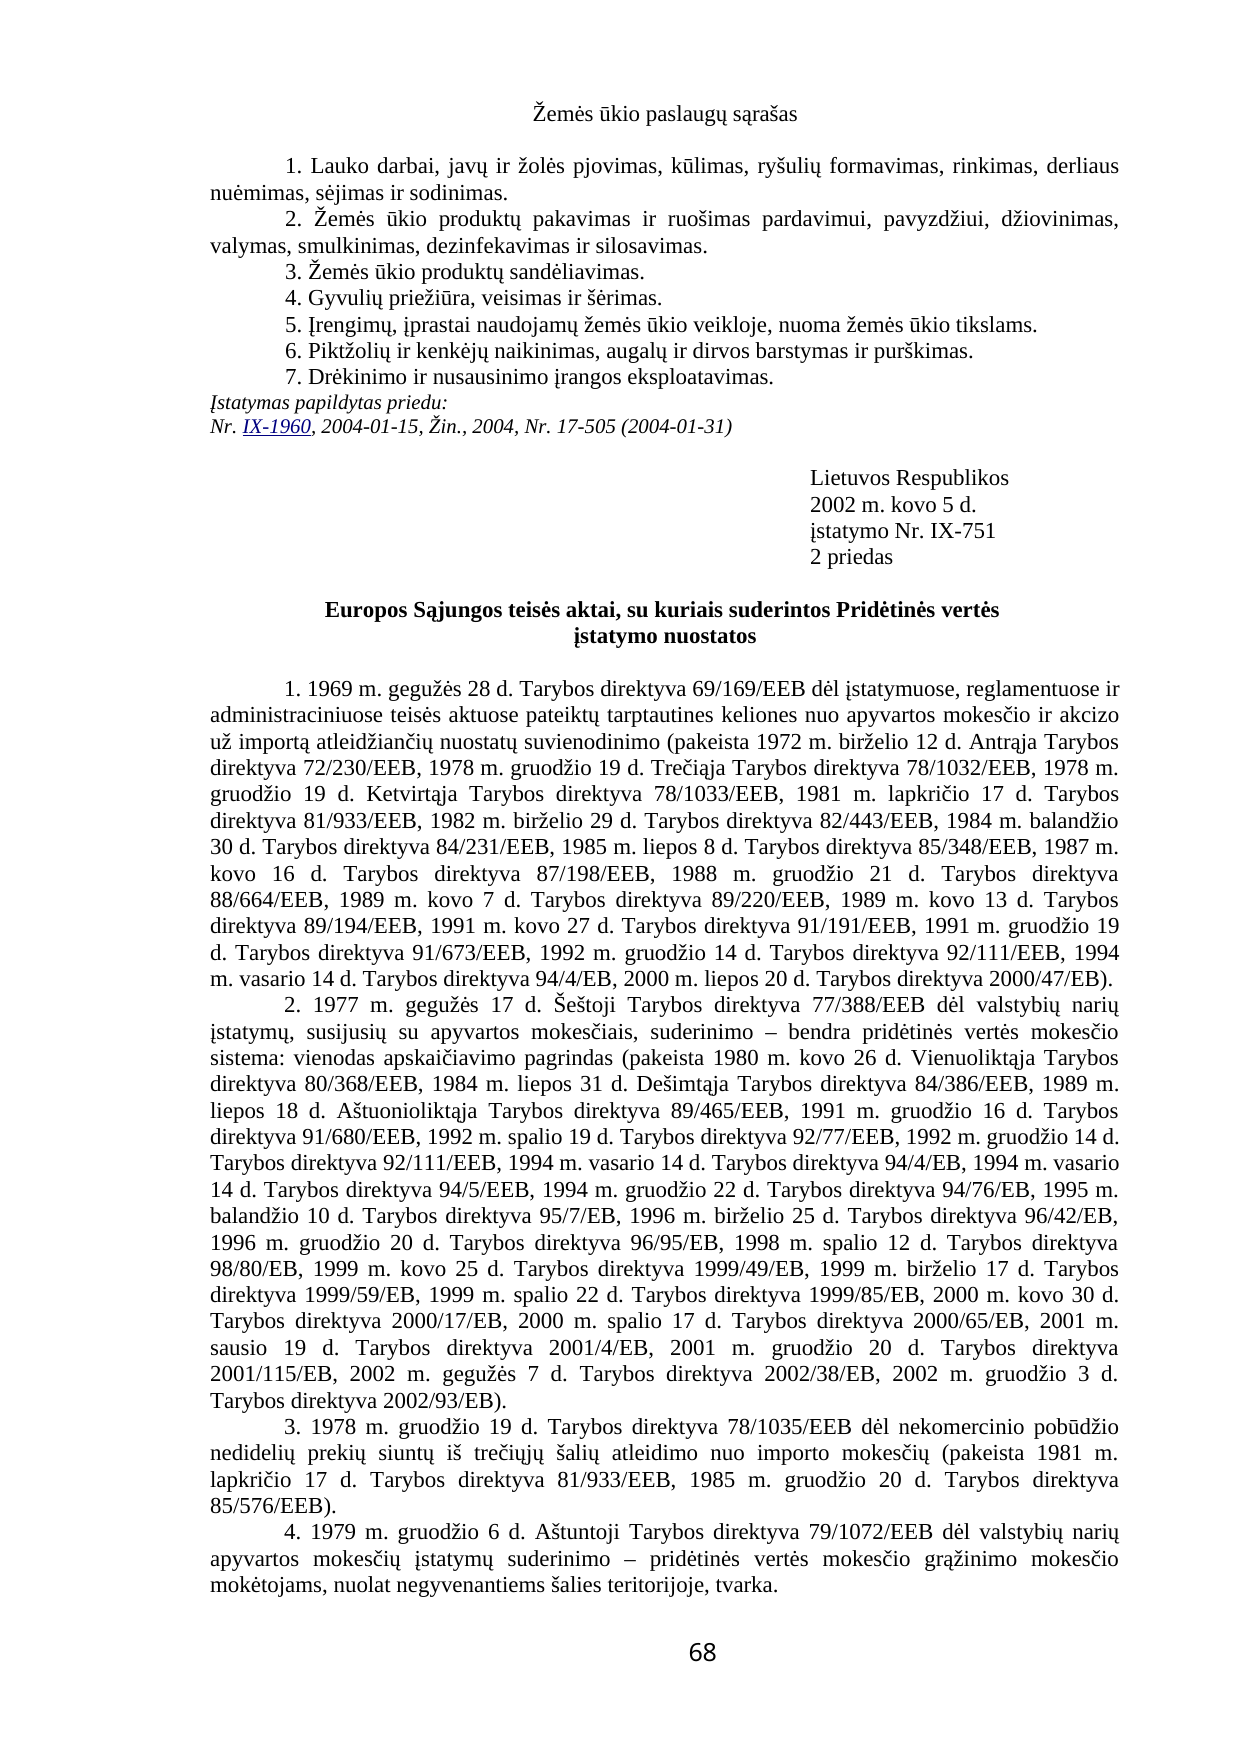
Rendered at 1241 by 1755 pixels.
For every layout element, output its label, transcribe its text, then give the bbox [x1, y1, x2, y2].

text įstatymo Nr. IX-751 [210, 517, 1120, 543]
text 1. Lauko darbai, javų ir žolės pjovimas, kūlimas, ryšulių formavimas, rinkimas, derliaus nuėmimas, sėjimas ir sodinimas. [210, 153, 1120, 205]
text 3. 1978 m. gruodžio 19 d. Tarybos direktyva 78/1035/EEB dėl nekomercinio pobūdžio nedidelių prekių siuntų iš trečiųjų šalių atleidimo nuo importo mokesčių (pakeista 1981 m. lapkričio 17 d. Tarybos direktyva 81/933/EEB, 1985 m. gruodžio 20 d. Tarybos direktyva 85/576/EEB). [210, 1413, 1120, 1518]
text 2. Žemės ūkio produktų pakavimas ir ruošimas pardavimui, pavyzdžiui, džiovinimas, valymas, smulkinimas, dezinfekavimas ir silosavimas. [210, 205, 1120, 258]
text 7. Drėkinimo ir nusausinimo įrangos eksploatavimas. [210, 363, 1120, 390]
subtitle Europos Sąjungos teisės aktai, su kuriais suderintos Pridėtinės vertės [210, 596, 1120, 622]
text 4. Gyvulių priežiūra, veisimas ir šėrimas. [210, 284, 1120, 311]
text 2002 m. kovo 5 d. [210, 491, 1120, 517]
text 5. Įrengimų, įprastai naudojamų žemės ūkio veikloje, nuoma žemės ūkio tikslams. [210, 311, 1120, 337]
text Nr. IX-1960, 2004-01-15, Žin., 2004, Nr. 17-505 (2004-01-31) [210, 414, 1120, 438]
text Įstatymas papildytas priedu: [210, 390, 1120, 414]
text 2 priedas [210, 543, 1120, 570]
text 1. 1969 m. gegužės 28 d. Tarybos direktyva 69/169/EEB dėl įstatymuose, reglamentuose ir administraciniuose teisės aktuose pateiktų tarptautines keliones nuo apyvartos mokesčio ir akcizo už importą atleidžiančių nuostatų suvienodinimo (pakeista 1972 m. birželio 12 d. Antrąja Tarybos direktyva 72/230/EEB, 1978 m. gruodžio 19 d. Trečiąja Tarybos direktyva 78/1032/EEB, 1978 m. gruodžio 19 d. Ketvirtąja Tarybos direktyva 78/1033/EEB, 1981 m. lapkričio 17 d. Tarybos direktyva 81/933/EEB, 1982 m. birželio 29 d. Tarybos direktyva 82/443/EEB, 1984 m. balandžio 30 d. Tarybos direktyva 84/231/EEB, 1985 m. liepos 8 d. Tarybos direktyva 85/348/EEB, 1987 m. kovo 16 d. Tarybos direktyva 87/198/EEB, 1988 m. gruodžio 21 d. Tarybos direktyva 88/664/EEB, 1989 m. kovo 7 d. Tarybos direktyva 89/220/EEB, 1989 m. kovo 13 d. Tarybos direktyva 89/194/EEB, 1991 m. kovo 27 d. Tarybos direktyva 91/191/EEB, 1991 m. gruodžio 19 d. Tarybos direktyva 91/673/EEB, 1992 m. gruodžio 14 d. Tarybos direktyva 92/111/EEB, 1994 m. vasario 14 d. Tarybos direktyva 94/4/EB, 2000 m. liepos 20 d. Tarybos direktyva 2000/47/EB). [210, 675, 1120, 991]
subtitle įstatymo nuostatos [210, 622, 1120, 649]
text 4. 1979 m. gruodžio 6 d. Aštuntoji Tarybos direktyva 79/1072/EEB dėl valstybių narių apyvartos mokesčių įstatymų suderinimo – pridėtinės vertės mokesčio grąžinimo mokesčio mokėtojams, nuolat negyvenantiems šalies teritorijoje, tvarka. [210, 1518, 1120, 1597]
text 2. 1977 m. gegužės 17 d. Šeštoji Tarybos direktyva 77/388/EEB dėl valstybių narių įstatymų, susijusių su apyvartos mokesčiais, suderinimo – bendra pridėtinės vertės mokesčio sistema: vienodas apskaičiavimo pagrindas (pakeista 1980 m. kovo 26 d. Vienuoliktąja Tarybos direktyva 80/368/EEB, 1984 m. liepos 31 d. Dešimtąja Tarybos direktyva 84/386/EEB, 1989 m. liepos 18 d. Aštuonioliktąja Tarybos direktyva 89/465/EEB, 1991 m. gruodžio 16 d. Tarybos direktyva 91/680/EEB, 1992 m. spalio 19 d. Tarybos direktyva 92/77/EEB, 1992 m. gruodžio 14 d. Tarybos direktyva 92/111/EEB, 1994 m. vasario 14 d. Tarybos direktyva 94/4/EB, 1994 m. vasario 14 d. Tarybos direktyva 94/5/EEB, 1994 m. gruodžio 22 d. Tarybos direktyva 94/76/EB, 1995 m. balandžio 10 d. Tarybos direktyva 95/7/EB, 1996 m. birželio 25 d. Tarybos direktyva 96/42/EB, 1996 m. gruodžio 20 d. Tarybos direktyva 96/95/EB, 1998 m. spalio 12 d. Tarybos direktyva 98/80/EB, 1999 m. kovo 25 d. Tarybos direktyva 1999/49/EB, 1999 m. birželio 17 d. Tarybos direktyva 1999/59/EB, 1999 m. spalio 22 d. Tarybos direktyva 1999/85/EB, 2000 m. kovo 30 d. Tarybos direktyva 2000/17/EB, 2000 m. spalio 17 d. Tarybos direktyva 2000/65/EB, 2001 m. sausio 19 d. Tarybos direktyva 2001/4/EB, 2001 m. gruodžio 20 d. Tarybos direktyva 2001/115/EB, 2002 m. gegužės 7 d. Tarybos direktyva 2002/38/EB, 2002 m. gruodžio 3 d. Tarybos direktyva 2002/93/EB). [210, 991, 1120, 1413]
text Lietuvos Respublikos [210, 464, 1120, 491]
text Žemės ūkio paslaugų sąrašas [210, 100, 1120, 126]
text 6. Piktžolių ir kenkėjų naikinimas, augalų ir dirvos barstymas ir purškimas. [210, 337, 1120, 363]
text 3. Žemės ūkio produktų sandėliavimas. [210, 258, 1120, 284]
